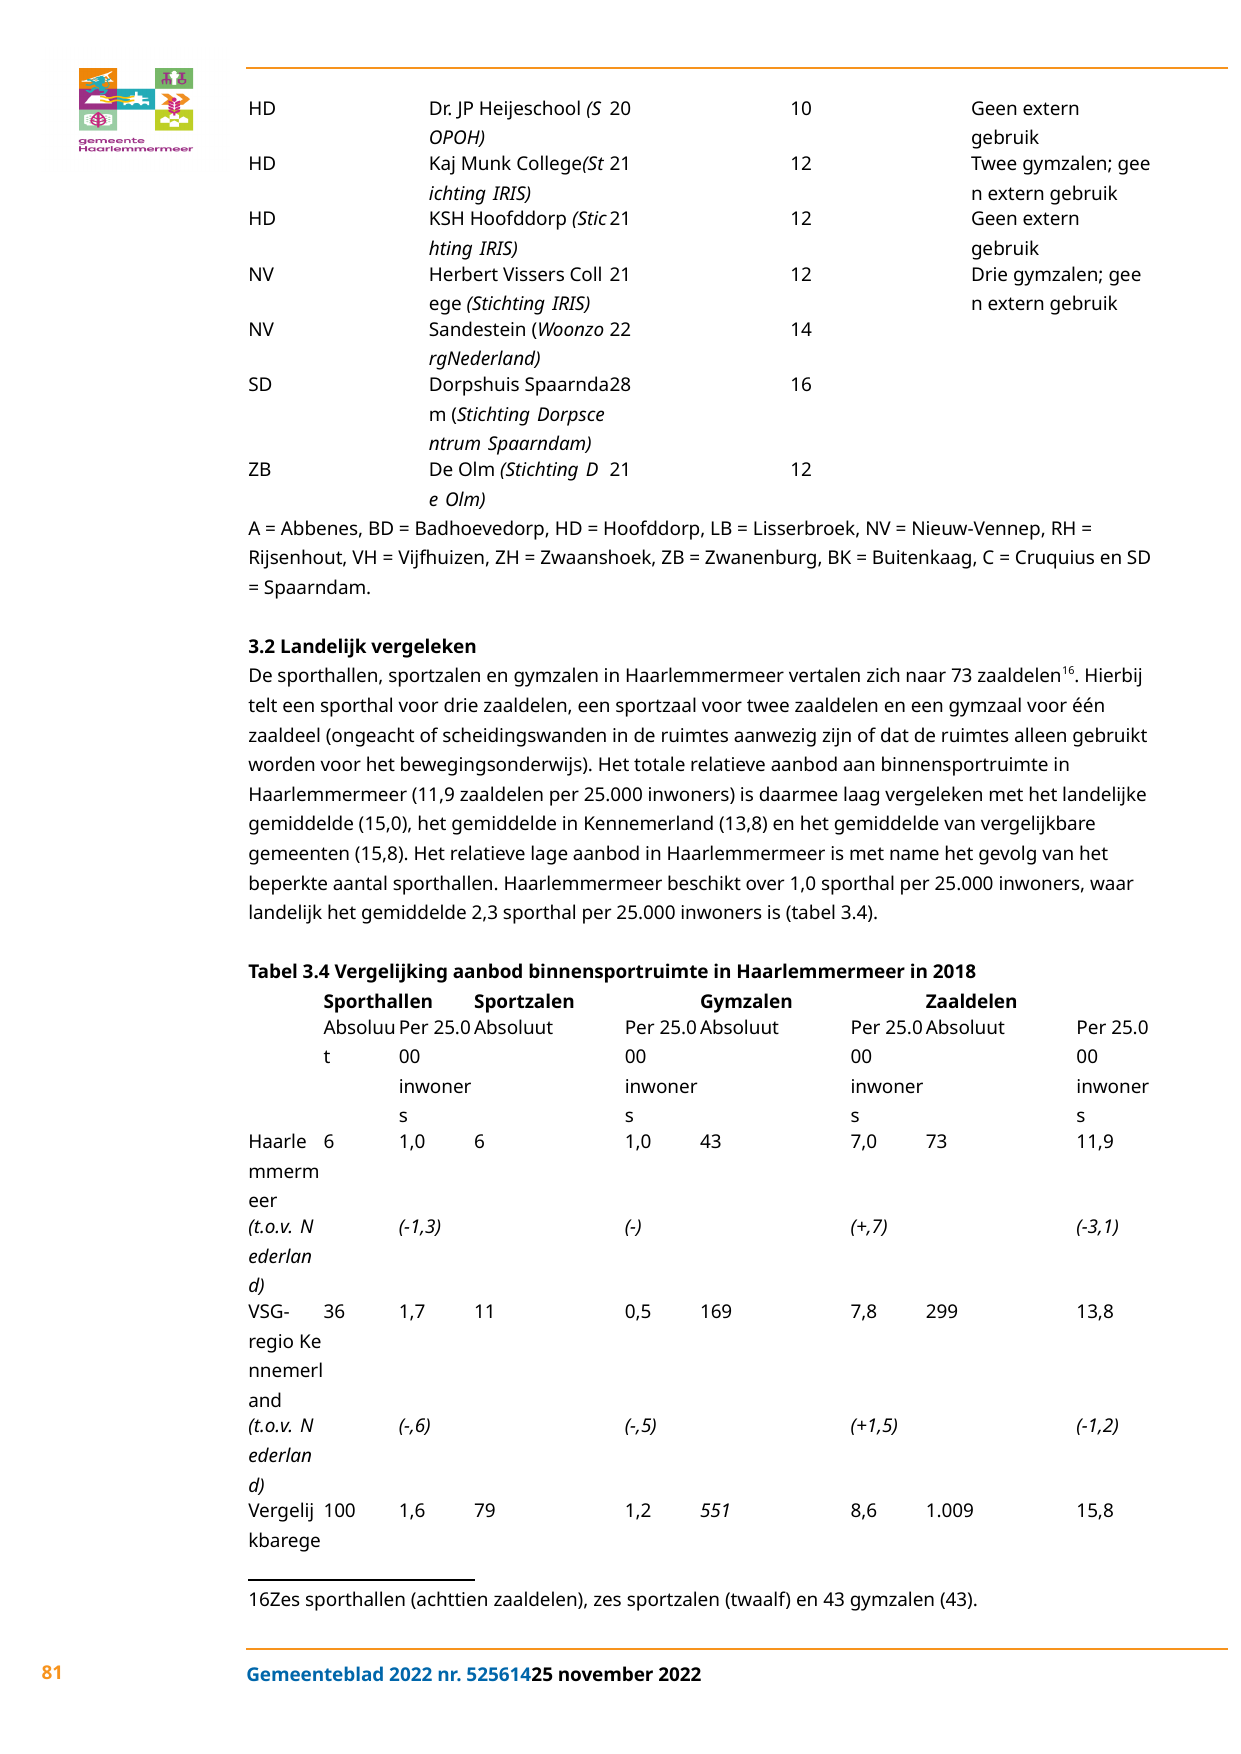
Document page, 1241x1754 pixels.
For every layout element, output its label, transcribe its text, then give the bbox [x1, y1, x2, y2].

table_cell 6 [323, 1129, 398, 1213]
table_header Zaaldelen [926, 988, 1152, 1014]
table_cell Sandestein (WoonzorgNederland) [429, 316, 609, 371]
table_cell 0,5 [625, 1298, 700, 1413]
table_cell 21 [609, 456, 790, 512]
table_cell Per 25.000 inwoners [399, 1014, 474, 1128]
table_cell 169 [700, 1298, 850, 1413]
table_cell (-) [625, 1213, 700, 1298]
table_cell 22 [609, 316, 790, 371]
table_cell 12 [790, 261, 971, 316]
table_cell Twee gymzalen; geen extern gebruik [971, 150, 1152, 205]
table_cell 16 [790, 371, 971, 456]
table_cell [971, 371, 1152, 456]
table_header [248, 988, 323, 1014]
table_cell Drie gymzalen; geen extern gebruik [971, 261, 1152, 316]
table_cell 36 [323, 1298, 398, 1413]
table_cell (+1,5) [850, 1413, 926, 1498]
table_cell [926, 1213, 1076, 1298]
table_cell Absoluut [700, 1014, 850, 1128]
table_header Sporthallen [323, 988, 474, 1014]
table_cell (t.o.v. Nederland) [248, 1213, 323, 1298]
table_cell 12 [790, 456, 971, 512]
table_cell 1,7 [399, 1298, 474, 1413]
text Tabel 3.4 Vergelijking aanbod binnensportruimte in Haarlemmermeer in 2018 [248, 958, 1152, 984]
table_cell 14 [790, 316, 971, 371]
table_cell De Olm (Stichting De Olm) [429, 456, 609, 512]
table_cell Absoluut [323, 1014, 398, 1128]
table_cell 15,8 [1076, 1498, 1152, 1553]
table_cell SD [248, 371, 429, 456]
table_cell 13,8 [1076, 1298, 1152, 1413]
table_cell 1,2 [625, 1498, 700, 1553]
table_cell (-,6) [399, 1413, 474, 1498]
table_cell Absoluut [926, 1014, 1076, 1128]
table_cell 10 [790, 95, 971, 150]
table_cell [248, 1014, 323, 1128]
table_cell 1,0 [625, 1129, 700, 1213]
table_cell [926, 1413, 1076, 1498]
table_cell (-,5) [625, 1413, 700, 1498]
table_cell Kaj Munk College(Stichting IRIS) [429, 150, 609, 205]
table_cell 6 [474, 1129, 624, 1213]
text 3.2 Landelijk vergeleken [248, 633, 1152, 659]
table_cell (+,7) [850, 1213, 926, 1298]
table_cell [323, 1213, 398, 1298]
table_cell Dr. JP Heijeschool (SOPOH) [429, 95, 609, 150]
text Zes sporthallen (achttien zaaldelen), zes sportzalen (twaalf) en 43 gymzalen (43). [248, 1586, 1152, 1612]
table_cell Dorpshuis Spaarndam (Stichting Dorpscentrum Spaarndam) [429, 371, 609, 456]
table_cell 28 [609, 371, 790, 456]
table_cell [700, 1213, 850, 1298]
table_cell 8,6 [850, 1498, 926, 1553]
table_cell 21 [609, 261, 790, 316]
table_cell 12 [790, 150, 971, 205]
table_header Gymzalen [700, 988, 926, 1014]
table_cell 79 [474, 1498, 624, 1553]
table_cell 43 [700, 1129, 850, 1213]
table_cell KSH Hoofddorp (Stichting IRIS) [429, 205, 609, 261]
table_cell 21 [609, 150, 790, 205]
table_cell [323, 1413, 398, 1498]
table_cell [971, 316, 1152, 371]
table_cell 73 [926, 1129, 1076, 1213]
table_cell 7,0 [850, 1129, 926, 1213]
table_cell NV [248, 261, 429, 316]
table_cell 20 [609, 95, 790, 150]
table_cell 1,6 [399, 1498, 474, 1553]
table_cell 299 [926, 1298, 1076, 1413]
table_cell 551 [700, 1498, 850, 1553]
text De sporthallen, sportzalen en gymzalen in Haarlemmermeer vertalen zich naar 73 zaaldelen. Hierbij telt een sporthal voor drie zaaldelen, een sportzaal voor twee zaaldelen en een gymzaal voor één zaaldeel (ongeacht of scheidingswanden in de ruimtes aanwezig zijn of dat de ruimtes alleen gebruikt worden voor het bewegingsonderwijs). Het totale relatieve aanbod aan binnensportruimte in Haarlemmermeer (11,9 zaaldelen per 25.000 inwoners) is daarmee laag vergeleken met het landelijke gemiddelde (15,0), het gemiddelde in Kennemerland (13,8) en het gemiddelde van vergelijkbare gemeenten (15,8). Het relatieve lage aanbod in Haarlemmermeer is met name het gevolg van het beperkte aantal sporthallen. Haarlemmermeer beschikt over 1,0 sporthal per 25.000 inwoners, waar landelijk het gemiddelde 2,3 sporthal per 25.000 inwoners is (tabel 3.4). [248, 663, 1152, 925]
table_cell NV [248, 316, 429, 371]
table_cell Geen extern gebruik [971, 95, 1152, 150]
table_cell Per 25.000 inwoners [850, 1014, 926, 1128]
table_cell Herbert Vissers College (Stichting IRIS) [429, 261, 609, 316]
table_cell Per 25.000 inwoners [625, 1014, 700, 1128]
text A = Abbenes, BD = Badhoevedorp, HD = Hoofddorp, LB = Lisserbroek, NV = Nieuw-Vennep, RH = Rijsenhout, VH = Vijfhuizen, ZH = Zwaanshoek, ZB = Zwanenburg, BK = Buitenkaag, C = Cruquius en SD = Spaarndam. [248, 515, 1152, 600]
table_header Sportzalen [474, 988, 700, 1014]
table_cell 21 [609, 205, 790, 261]
table_cell 11,9 [1076, 1129, 1152, 1213]
table_cell (t.o.v. Nederland) [248, 1413, 323, 1498]
table_cell 11 [474, 1298, 624, 1413]
table_cell (-1,3) [399, 1213, 474, 1298]
table_cell Per 25.000 inwoners [1076, 1014, 1152, 1128]
table_cell (-1,2) [1076, 1413, 1152, 1498]
table_cell HD [248, 205, 429, 261]
table_cell 12 [790, 205, 971, 261]
table_cell [971, 456, 1152, 512]
table_cell Absoluut [474, 1014, 624, 1128]
table_cell VSG-regio Kennemerland [248, 1298, 323, 1413]
table_cell [474, 1213, 624, 1298]
table_cell 1.009 [926, 1498, 1076, 1553]
table_cell 100 [323, 1498, 398, 1553]
table_cell Geen extern gebruik [971, 205, 1152, 261]
table_cell (-3,1) [1076, 1213, 1152, 1298]
table_cell 1,0 [399, 1129, 474, 1213]
table_cell [700, 1413, 850, 1498]
table_cell ZB [248, 456, 429, 512]
table_cell 7,8 [850, 1298, 926, 1413]
picture [41, 47, 231, 172]
table_cell [474, 1413, 624, 1498]
table_cell Haarlemmermeer [248, 1129, 323, 1213]
table_cell HD [248, 150, 429, 205]
table_cell Vergelijkbarege [248, 1498, 323, 1553]
table_cell HD [248, 95, 429, 150]
